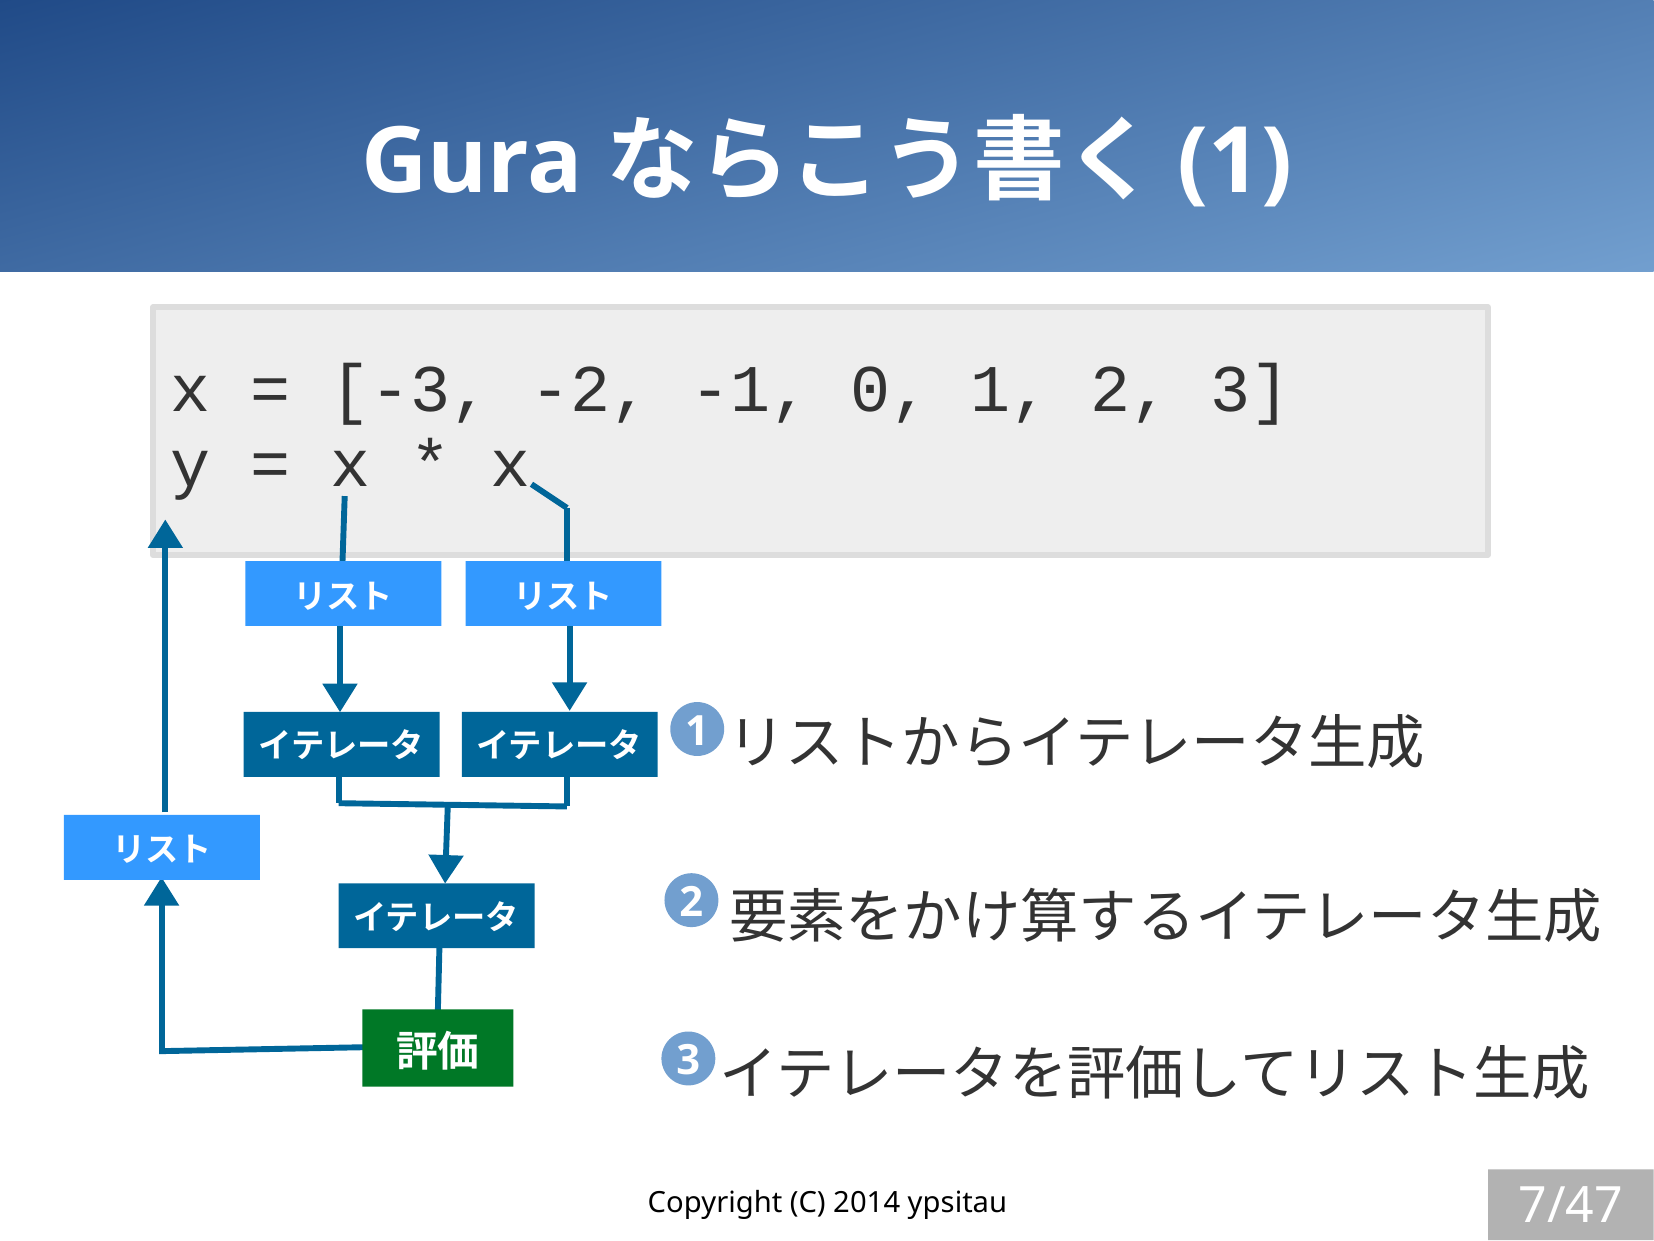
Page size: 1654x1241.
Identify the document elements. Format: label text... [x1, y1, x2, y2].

text_box イテレータ [461, 711, 658, 777]
text_box x = [-3, -2, -1, 0, 1, 2, 3] y = x * x [153, 307, 1488, 556]
text_box イテレータを評価してリスト生成 [704, 1019, 1608, 1123]
text_box イテレータ [243, 711, 440, 777]
text_box リスト [465, 561, 662, 626]
text_box 1 [670, 702, 725, 756]
text_box リスト [63, 814, 260, 880]
text_box リスト [245, 561, 442, 626]
text_box 2 [664, 873, 719, 928]
text_box 3 [661, 1031, 716, 1086]
text_box イテレータ [338, 883, 535, 949]
text_box 評価 [362, 1009, 514, 1087]
title Gura ならこう書く (1) [82, 49, 1571, 257]
text_box 要素をかけ算するイテレータ生成 [714, 862, 1619, 965]
text_box リストからイテレータ生成 [712, 688, 1441, 792]
